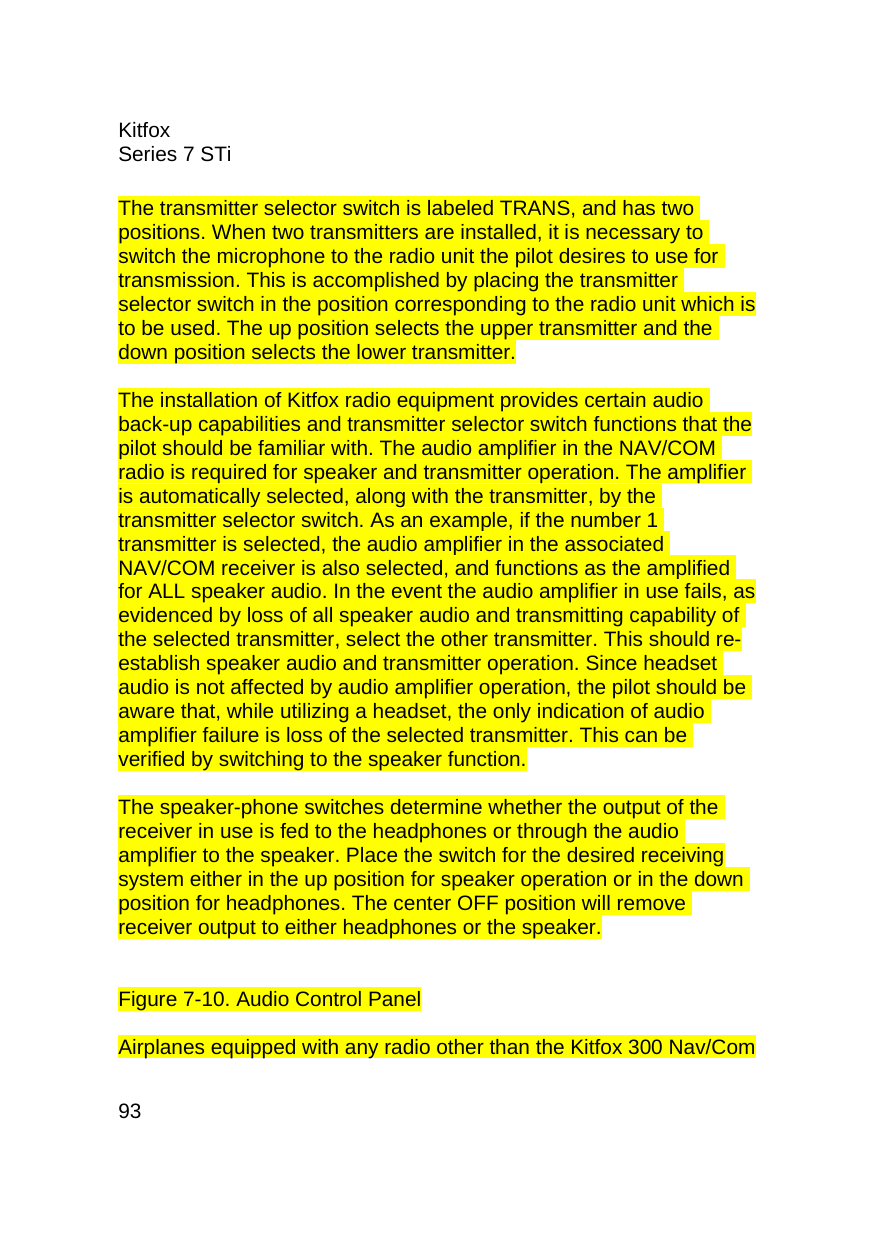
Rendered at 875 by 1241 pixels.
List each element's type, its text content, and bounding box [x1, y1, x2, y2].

text Figure 7-10. Audio Control Panel [118, 987, 756, 1011]
text The installation of Kitfox radio equipment provides certain audio back-up capabilities and transmitter selector switch functions that the pilot should be familiar with. The audio amplifier in the NAV/COM radio is required for speaker and transmitter operation. The amplifier is automatically selected, along with the transmitter, by the transmitter selector switch. As an example, if the number 1 transmitter is selected, the audio amplifier in the associated NAV/COM receiver is also selected, and functions as the amplified for ALL speaker audio. In the event the audio amplifier in use fails, as evidenced by loss of all speaker audio and transmitting capability of the selected transmitter, select the other transmitter. This should re-establish speaker audio and transmitter operation. Since headset audio is not affected by audio amplifier operation, the pilot should be aware that, while utilizing a headset, the only indication of audio amplifier failure is loss of the selected transmitter. This can be verified by switching to the speaker function. [118, 388, 756, 771]
text Airplanes equipped with any radio other than the Kitfox 300 Nav/Com [118, 1034, 756, 1058]
text system either in the up position for speaker operation or in the down position for headphones. The center OFF position will remove receiver output to either headphones or the speaker. [118, 867, 756, 939]
text The transmitter selector switch is labeled TRANS, and has two positions. When two transmitters are installed, it is necessary to switch the microphone to the radio unit the pilot desires to use for transmission. This is accomplished by placing the transmitter selector switch in the position corresponding to the radio unit which is to be used. The up position selects the upper transmitter and the down position selects the lower transmitter. [118, 196, 756, 364]
text The speaker-phone switches determine whether the output of the receiver in use is fed to the headphones or through the audio amplifier to the speaker. Place the switch for the desired receiving [118, 795, 756, 867]
